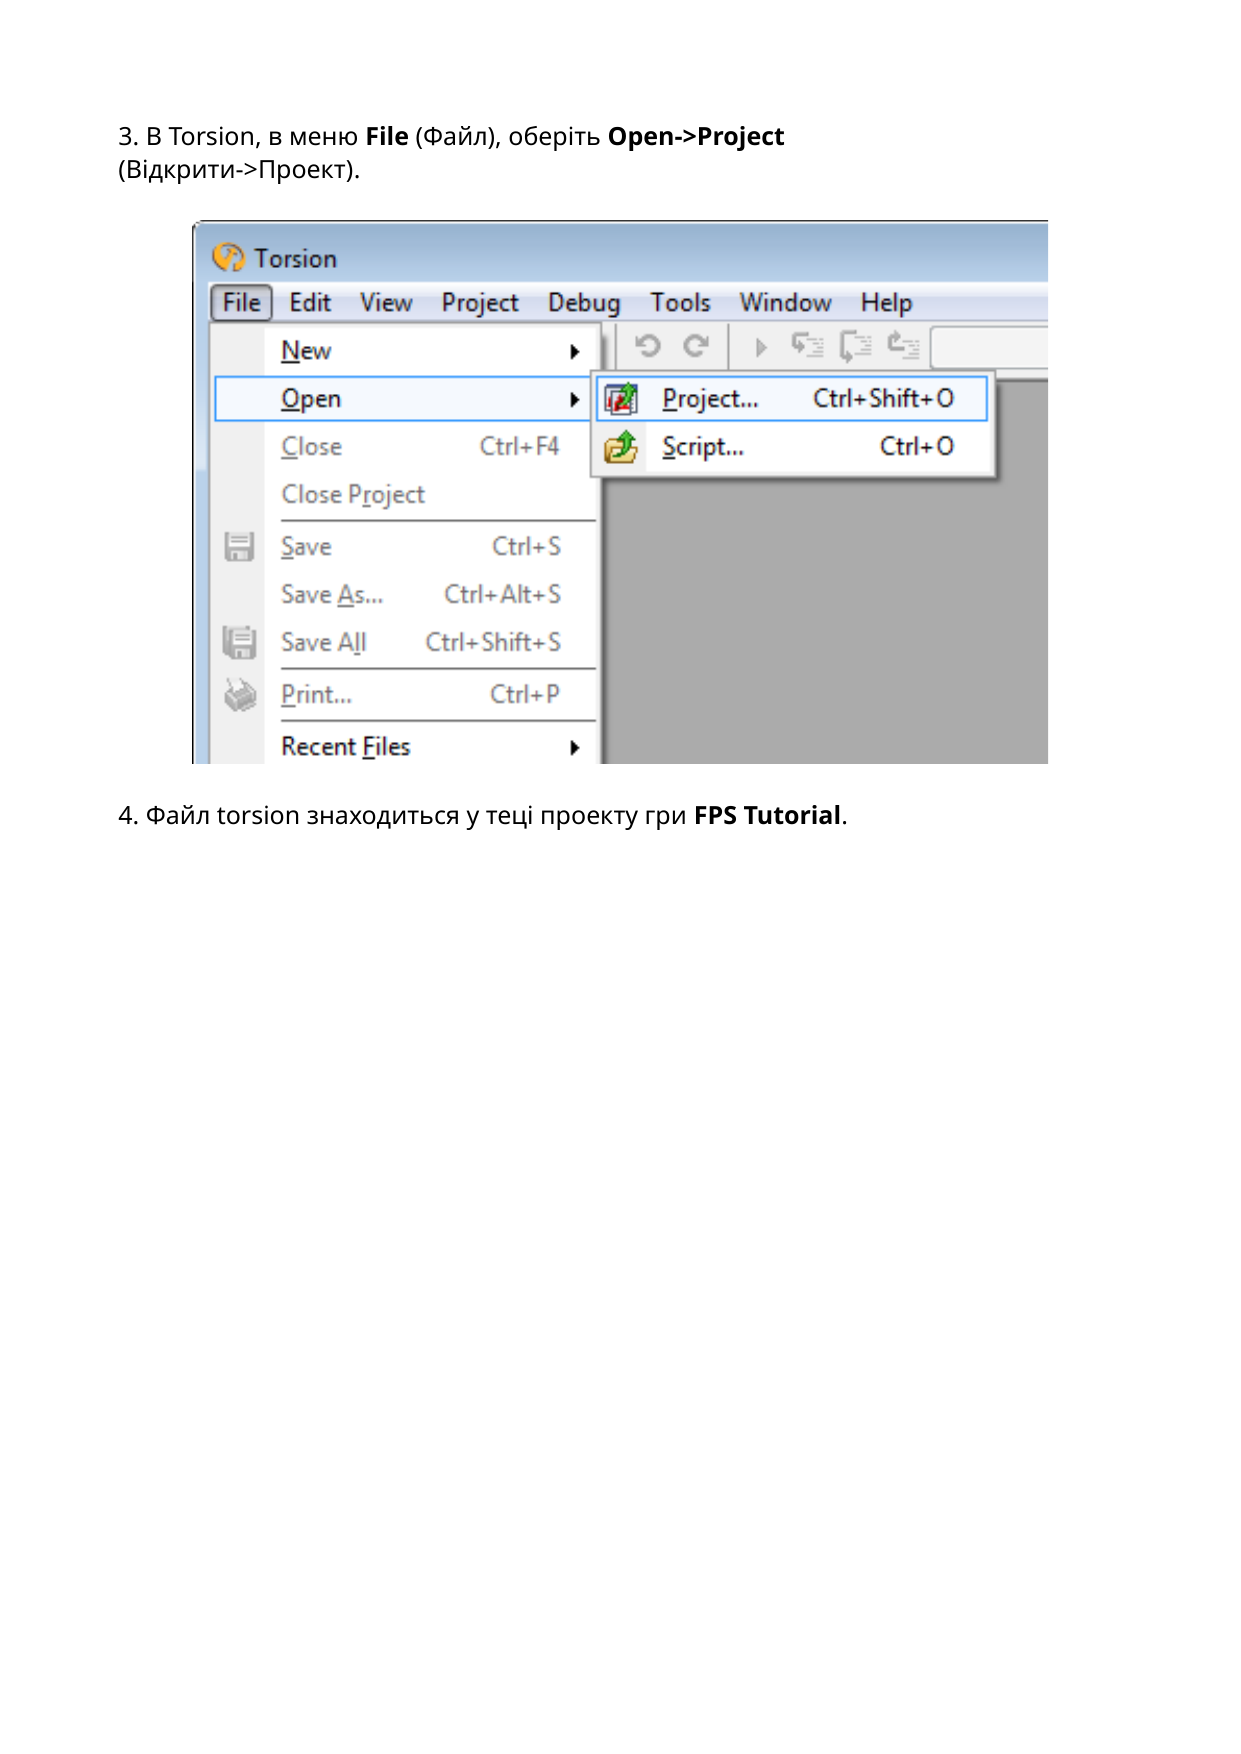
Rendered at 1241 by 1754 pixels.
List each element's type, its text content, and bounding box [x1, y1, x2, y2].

text 3. В Torsion, в меню File (Файл), оберіть Open->Project [118, 118, 1122, 152]
picture [192, 220, 1049, 764]
text (Відкрити->Проект). [118, 152, 1122, 186]
text 4. Файл torsion знаходиться у теці проекту гри FPS Tutorial. [118, 798, 1122, 832]
